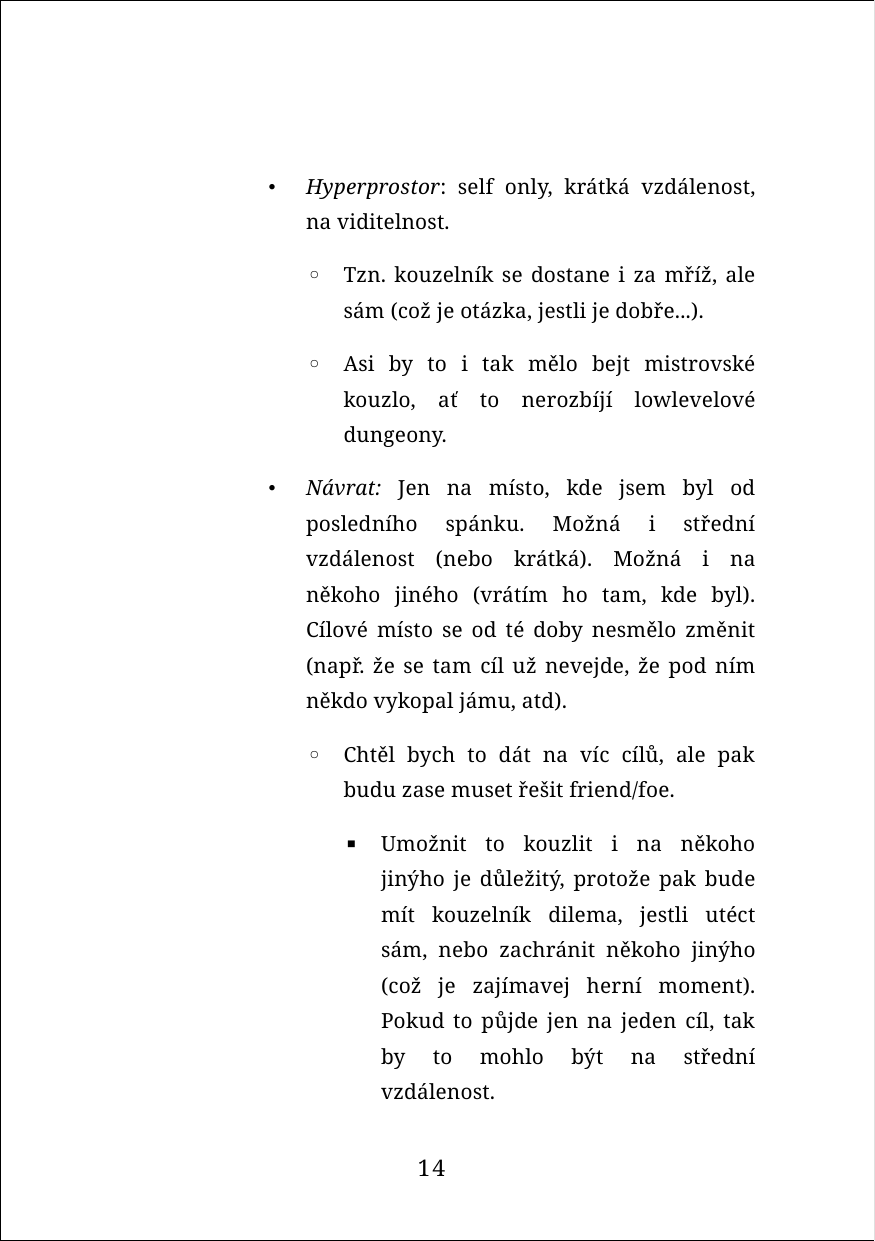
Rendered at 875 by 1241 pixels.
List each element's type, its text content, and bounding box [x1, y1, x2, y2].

list Hyperprostor: self only, krátká vzdálenost, na viditelnost. [268, 172, 756, 236]
list Chtěl bych to dát na víc cílů, ale pak budu zase muset řešit friend/foe. [306, 740, 756, 804]
list Návrat: Jen na místo, kde jsem byl od posledního spánku. Možná i střední vzdálenost (nebo krátká). Možná i na někoho jiného (vrátím ho tam, kde byl). Cílové místo se od té doby nesmělo změnit (např. že se tam cíl už nevejde, že pod ním někdo vykopal jámu, atd). [268, 473, 756, 715]
list Umožnit to kouzlit i na někoho jinýho je důležitý, protože pak bude mít kouzelník dilema, jestli utéct sám, nebo zachránit někoho jinýho (což je zajímavej herní moment). Pokud to půjde jen na jeden cíl, tak by to mohlo být na střední vzdálenost. [343, 829, 756, 1106]
list Tzn. kouzelník se dostane i za mříž, ale sám (což je otázka, jestli je dobře...). [306, 261, 756, 324]
list Asi by to i tak mělo bejt mistrovské kouzlo, ať to nerozbíjí lowlevelové dungeony. [306, 349, 756, 449]
